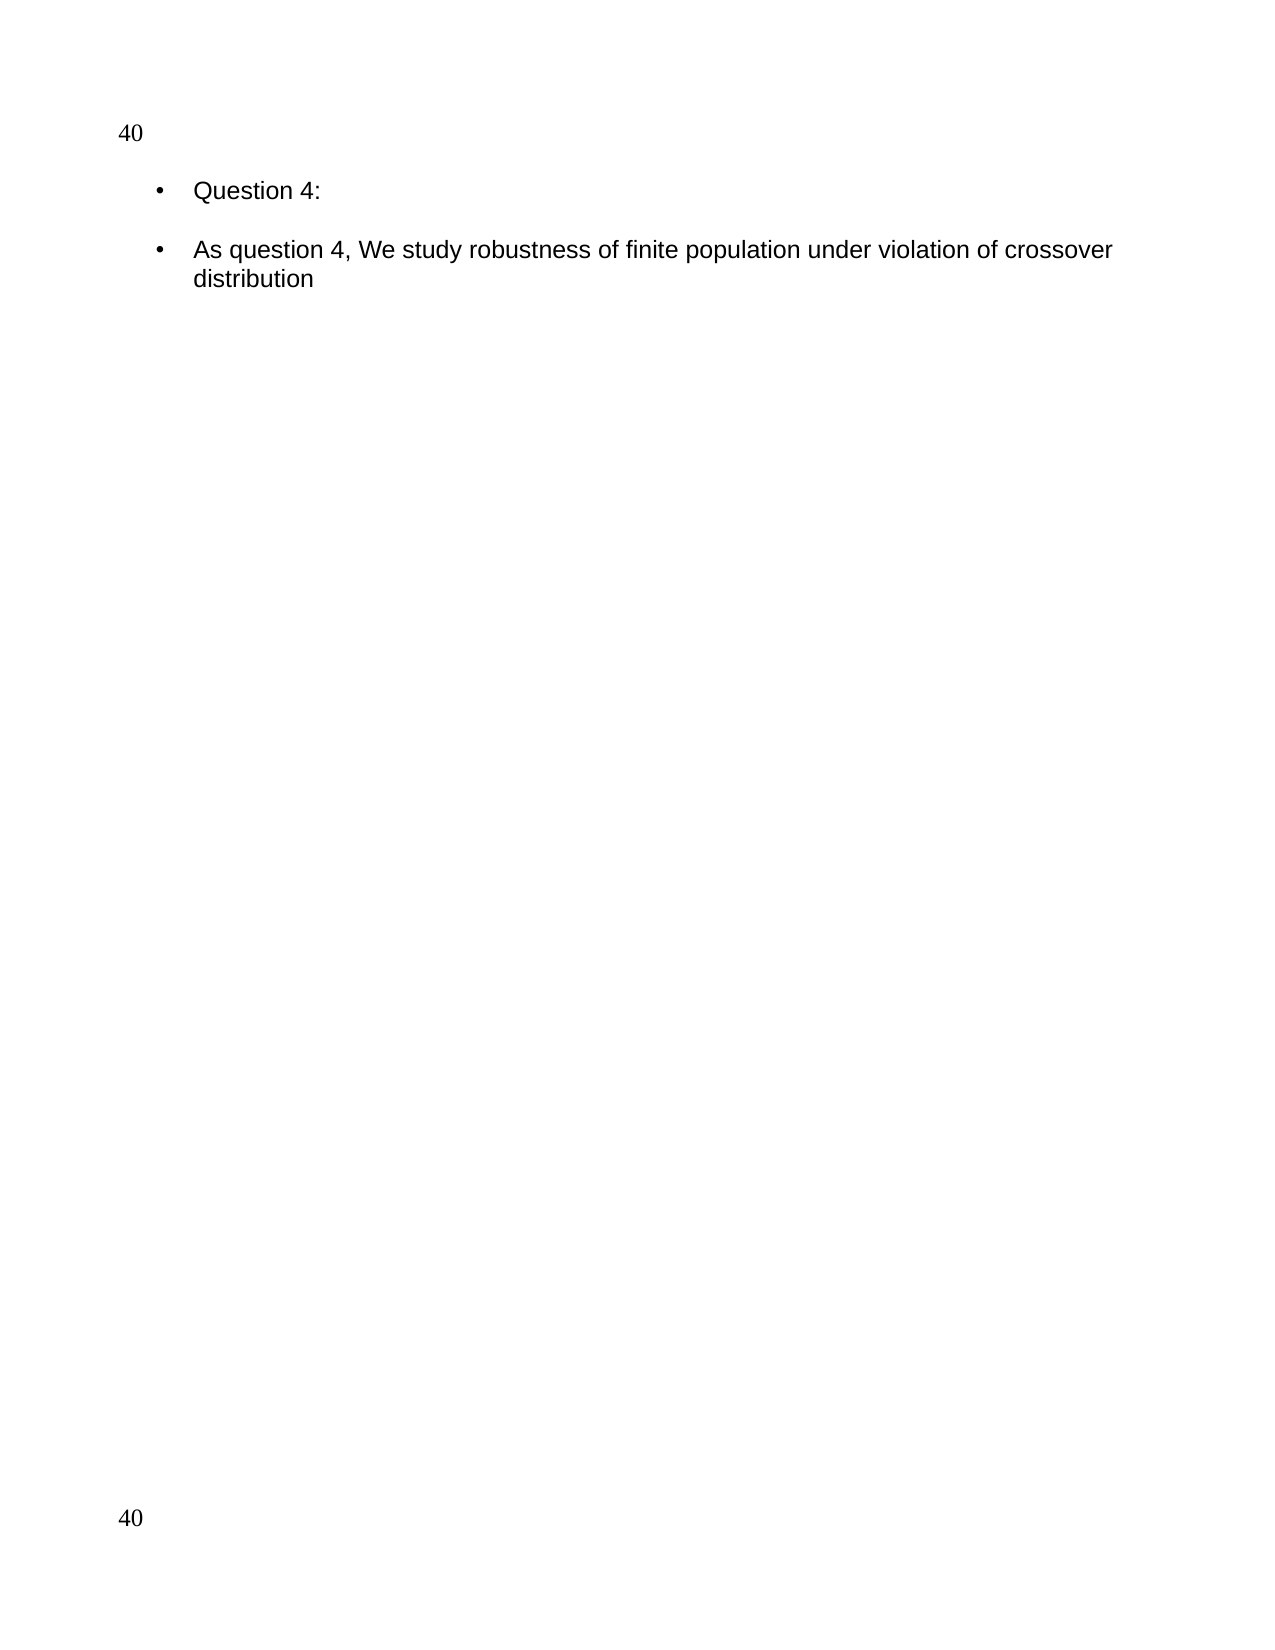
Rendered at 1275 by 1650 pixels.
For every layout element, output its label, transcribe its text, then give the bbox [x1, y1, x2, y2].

list Question 4: [156, 176, 1157, 205]
list As question 4, We study robustness of finite population under violation of crossover distribution [156, 235, 1157, 293]
